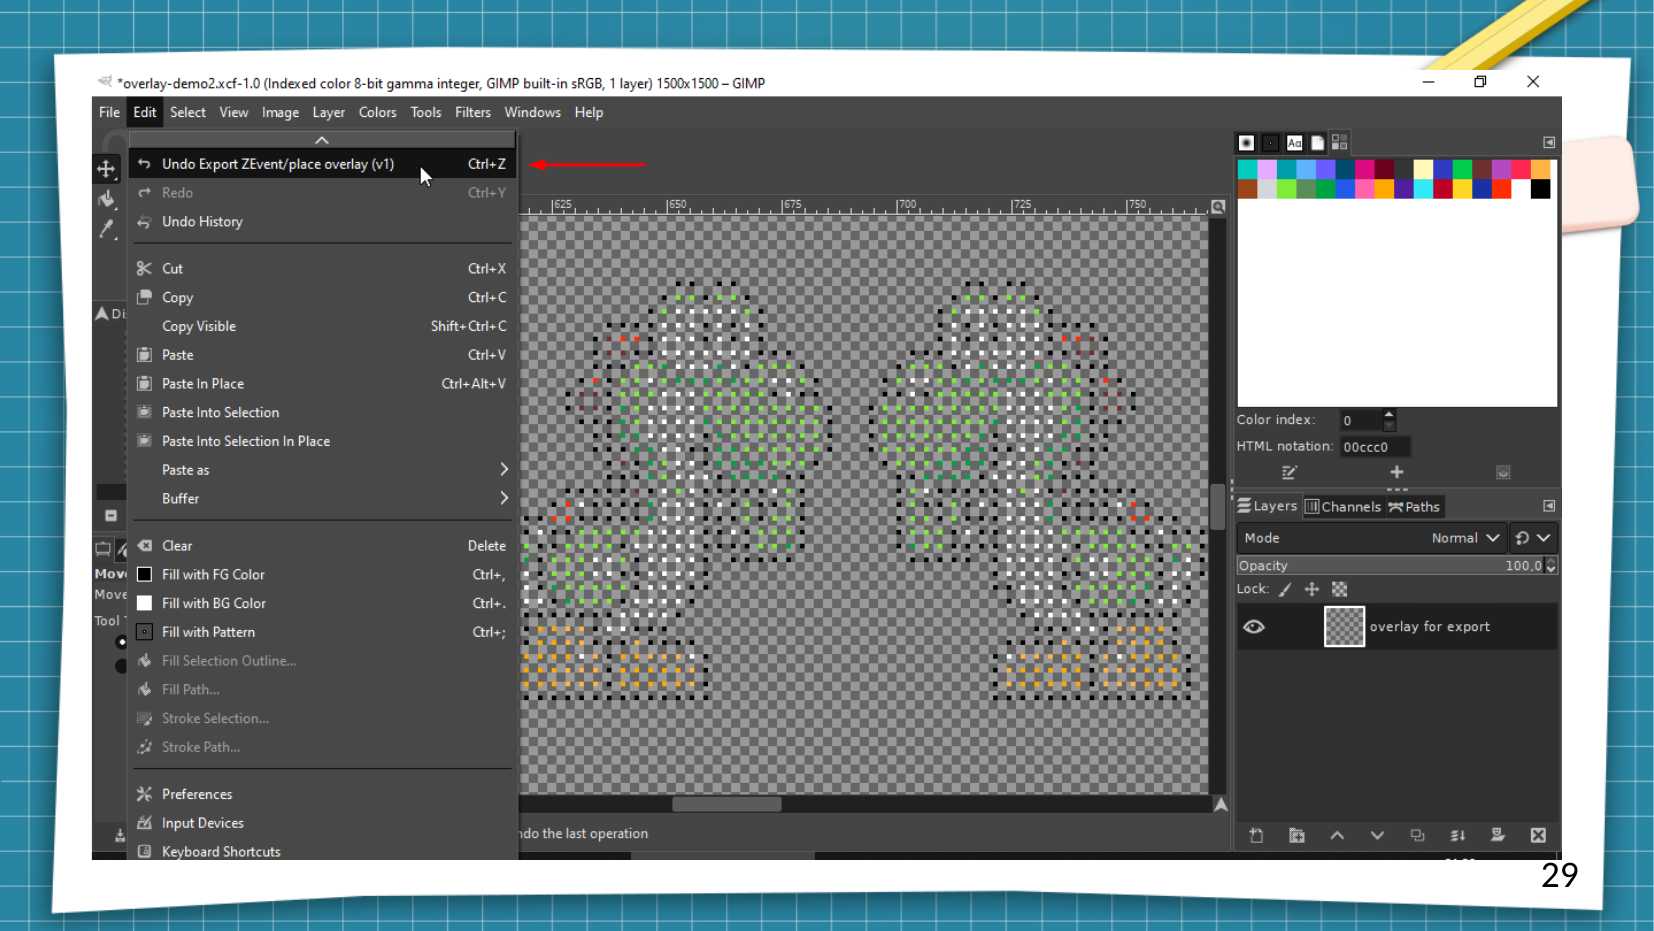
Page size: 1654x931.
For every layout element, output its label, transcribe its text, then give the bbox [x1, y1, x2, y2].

text_box 29 [1525, 842, 1598, 904]
picture [91, 70, 1562, 860]
